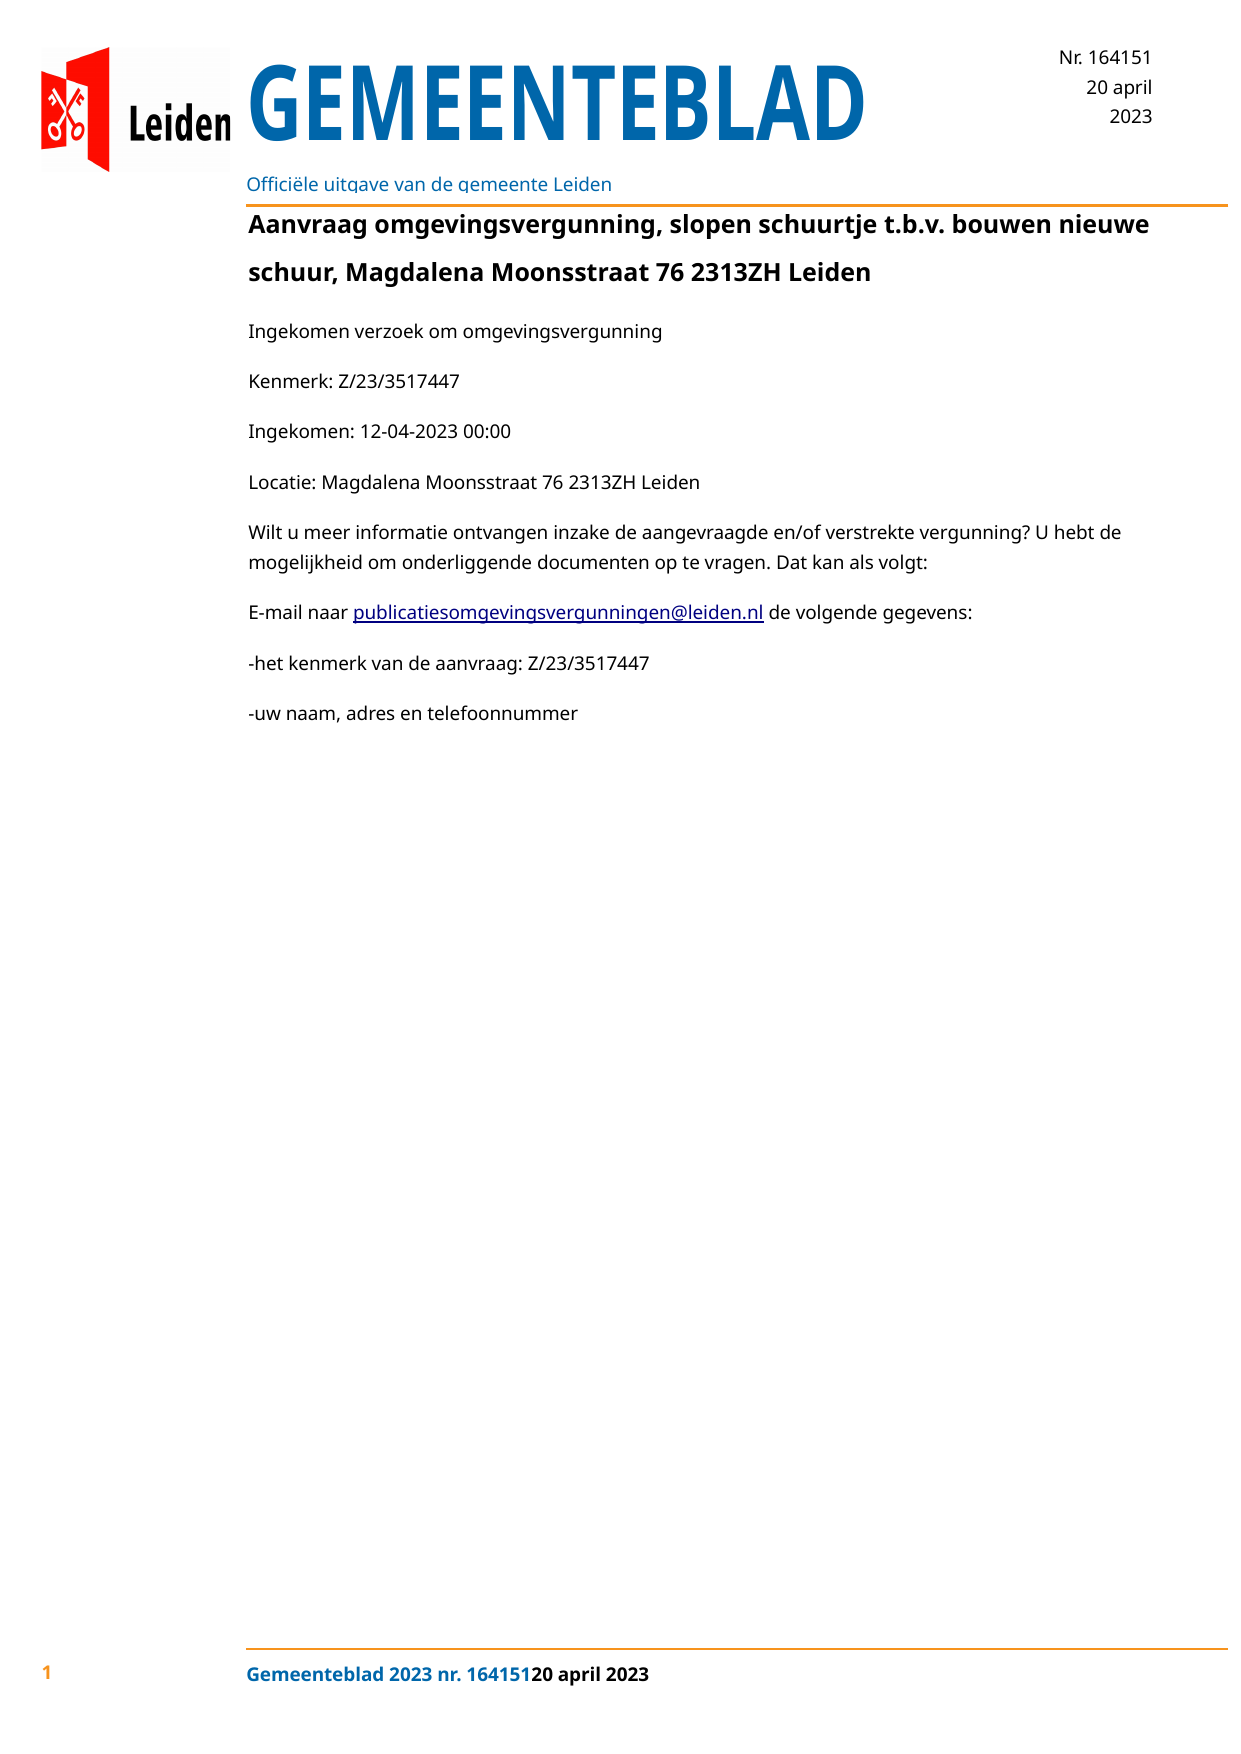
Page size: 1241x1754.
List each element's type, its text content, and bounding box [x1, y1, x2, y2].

text Ingekomen verzoek om omgevingsvergunning [248, 318, 1152, 344]
text Kenmerk: Z/23/3517447 [248, 368, 1152, 394]
text Wilt u meer informatie ontvangen inzake de aangevraagde en/of verstrekte vergunning? U hebt de mogelijkheid om onderliggende documenten op te vragen. Dat kan als volgt: [248, 519, 1152, 575]
text Locatie: Magdalena Moonsstraat 76 2313ZH Leiden [248, 469, 1152, 495]
text Aanvraag omgevingsvergunning, slopen schuurtje t.b.v. bouwen nieuwe schuur, Magdalena Moonsstraat 76 2313ZH Leiden [248, 207, 1152, 288]
text Ingekomen: 12-04-2023 00:00 [248, 419, 1152, 444]
text -uw naam, adres en telefoonnummer [248, 700, 1152, 726]
picture [41, 47, 231, 172]
text -het kenmerk van de aanvraag: Z/23/3517447 [248, 650, 1152, 676]
text E-mail naar publicatiesomgevingsvergunningen@leiden.nl de volgende gegevens: [248, 599, 1152, 625]
